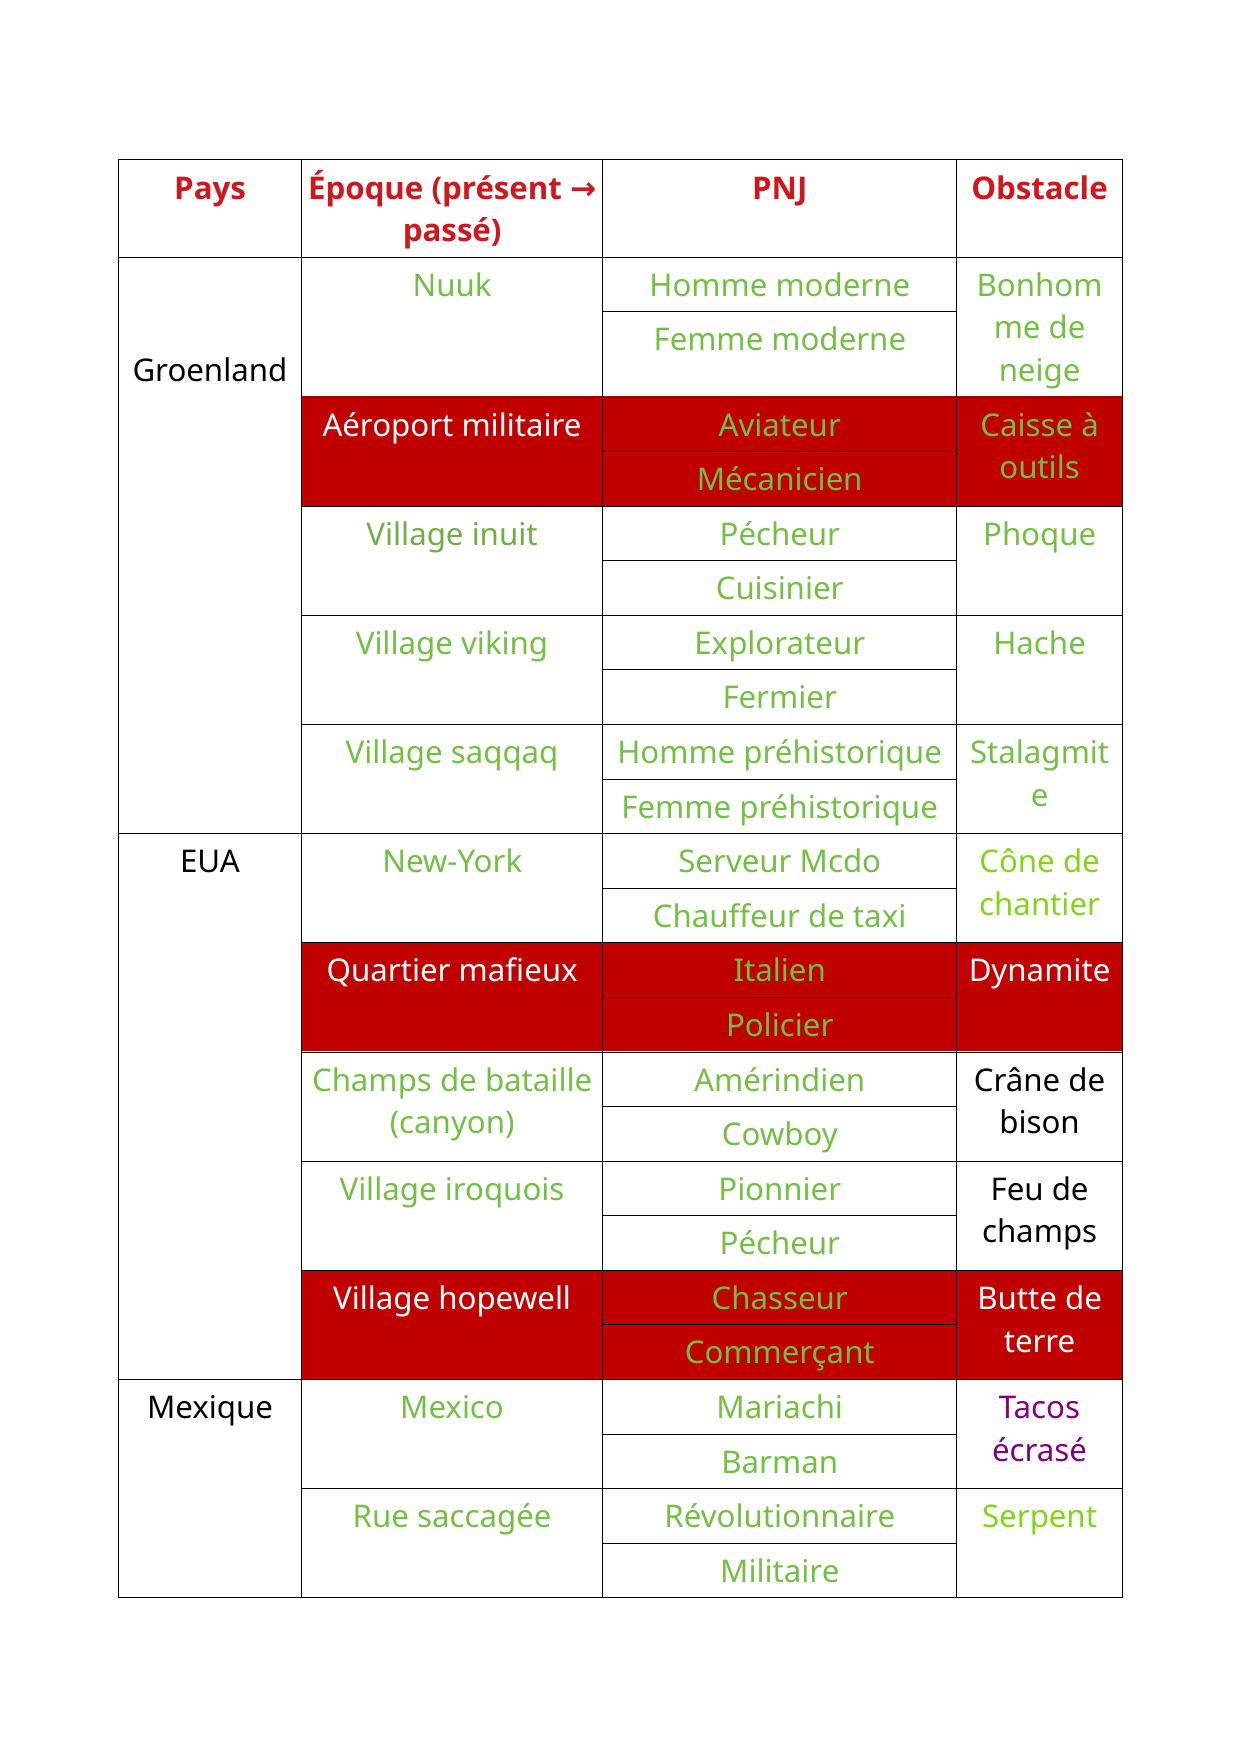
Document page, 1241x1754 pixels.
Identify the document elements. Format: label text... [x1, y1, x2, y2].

table_cell Serveur Mcdo [603, 834, 956, 888]
table_cell Bonhomme de neige [957, 258, 1122, 396]
table_cell Cowboy [603, 1107, 956, 1161]
table_cell Butte de terre [957, 1271, 1122, 1379]
table_cell Champs de bataille (canyon) [302, 1053, 602, 1161]
table_cell Homme moderne [603, 258, 956, 311]
table_header Époque (présent → passé) [302, 160, 602, 257]
table_cell Crâne de bison [957, 1053, 1122, 1161]
table_cell Mécanicien [603, 452, 956, 506]
table_cell Militaire [603, 1544, 956, 1597]
table_cell Barman [603, 1435, 956, 1488]
table_cell Pécheur [603, 1216, 956, 1270]
table_cell Italien [603, 943, 956, 997]
table_cell Rue saccagée [302, 1489, 602, 1597]
table_header Obstacle [957, 160, 1122, 257]
table_cell Fermier [603, 670, 956, 724]
table_header PNJ [603, 160, 956, 257]
table_cell Village viking [302, 616, 602, 724]
table_cell Explorateur [603, 616, 956, 669]
table_cell Quartier mafieux [302, 943, 602, 1051]
table_cell Amérindien [603, 1053, 956, 1106]
table_cell Commerçant [603, 1325, 956, 1379]
table_header Pays [119, 160, 301, 257]
table_cell Femme préhistorique [603, 780, 956, 833]
table_cell Hache [957, 616, 1122, 724]
table_cell EUA [119, 834, 301, 1379]
table_cell Groenland [119, 258, 301, 833]
table_cell Chauffeur de taxi [603, 889, 956, 942]
table_cell Aviateur [603, 398, 956, 451]
table_cell Mexique [119, 1380, 301, 1597]
table_cell Mariachi [603, 1380, 956, 1433]
table_cell Stalagmite [957, 725, 1122, 833]
table_cell New-York [302, 834, 602, 942]
table_cell Cuisinier [603, 561, 956, 615]
table_cell Nuuk [302, 258, 602, 396]
table_cell Dynamite [957, 943, 1122, 1051]
table_cell Caisse à outils [957, 398, 1122, 506]
table_cell Tacos écrasé [957, 1380, 1122, 1488]
table_cell Pécheur [603, 507, 956, 560]
table_cell Homme préhistorique [603, 725, 956, 778]
table_cell Pionnier [603, 1162, 956, 1215]
table_cell Village iroquois [302, 1162, 602, 1270]
table_cell Mexico [302, 1380, 602, 1488]
table_cell Femme moderne [603, 312, 956, 396]
table_cell Chasseur [603, 1271, 956, 1324]
table_cell Aéroport militaire [302, 398, 602, 506]
table_cell Village inuit [302, 507, 602, 615]
table_cell Feu de champs [957, 1162, 1122, 1270]
table_cell Cône de chantier [957, 834, 1122, 942]
table_cell Policier [603, 998, 956, 1051]
table_cell Serpent [957, 1489, 1122, 1597]
table_cell Village saqqaq [302, 725, 602, 833]
table_cell Village hopewell [302, 1271, 602, 1379]
table_cell Révolutionnaire [603, 1489, 956, 1543]
table_cell Phoque [957, 507, 1122, 615]
